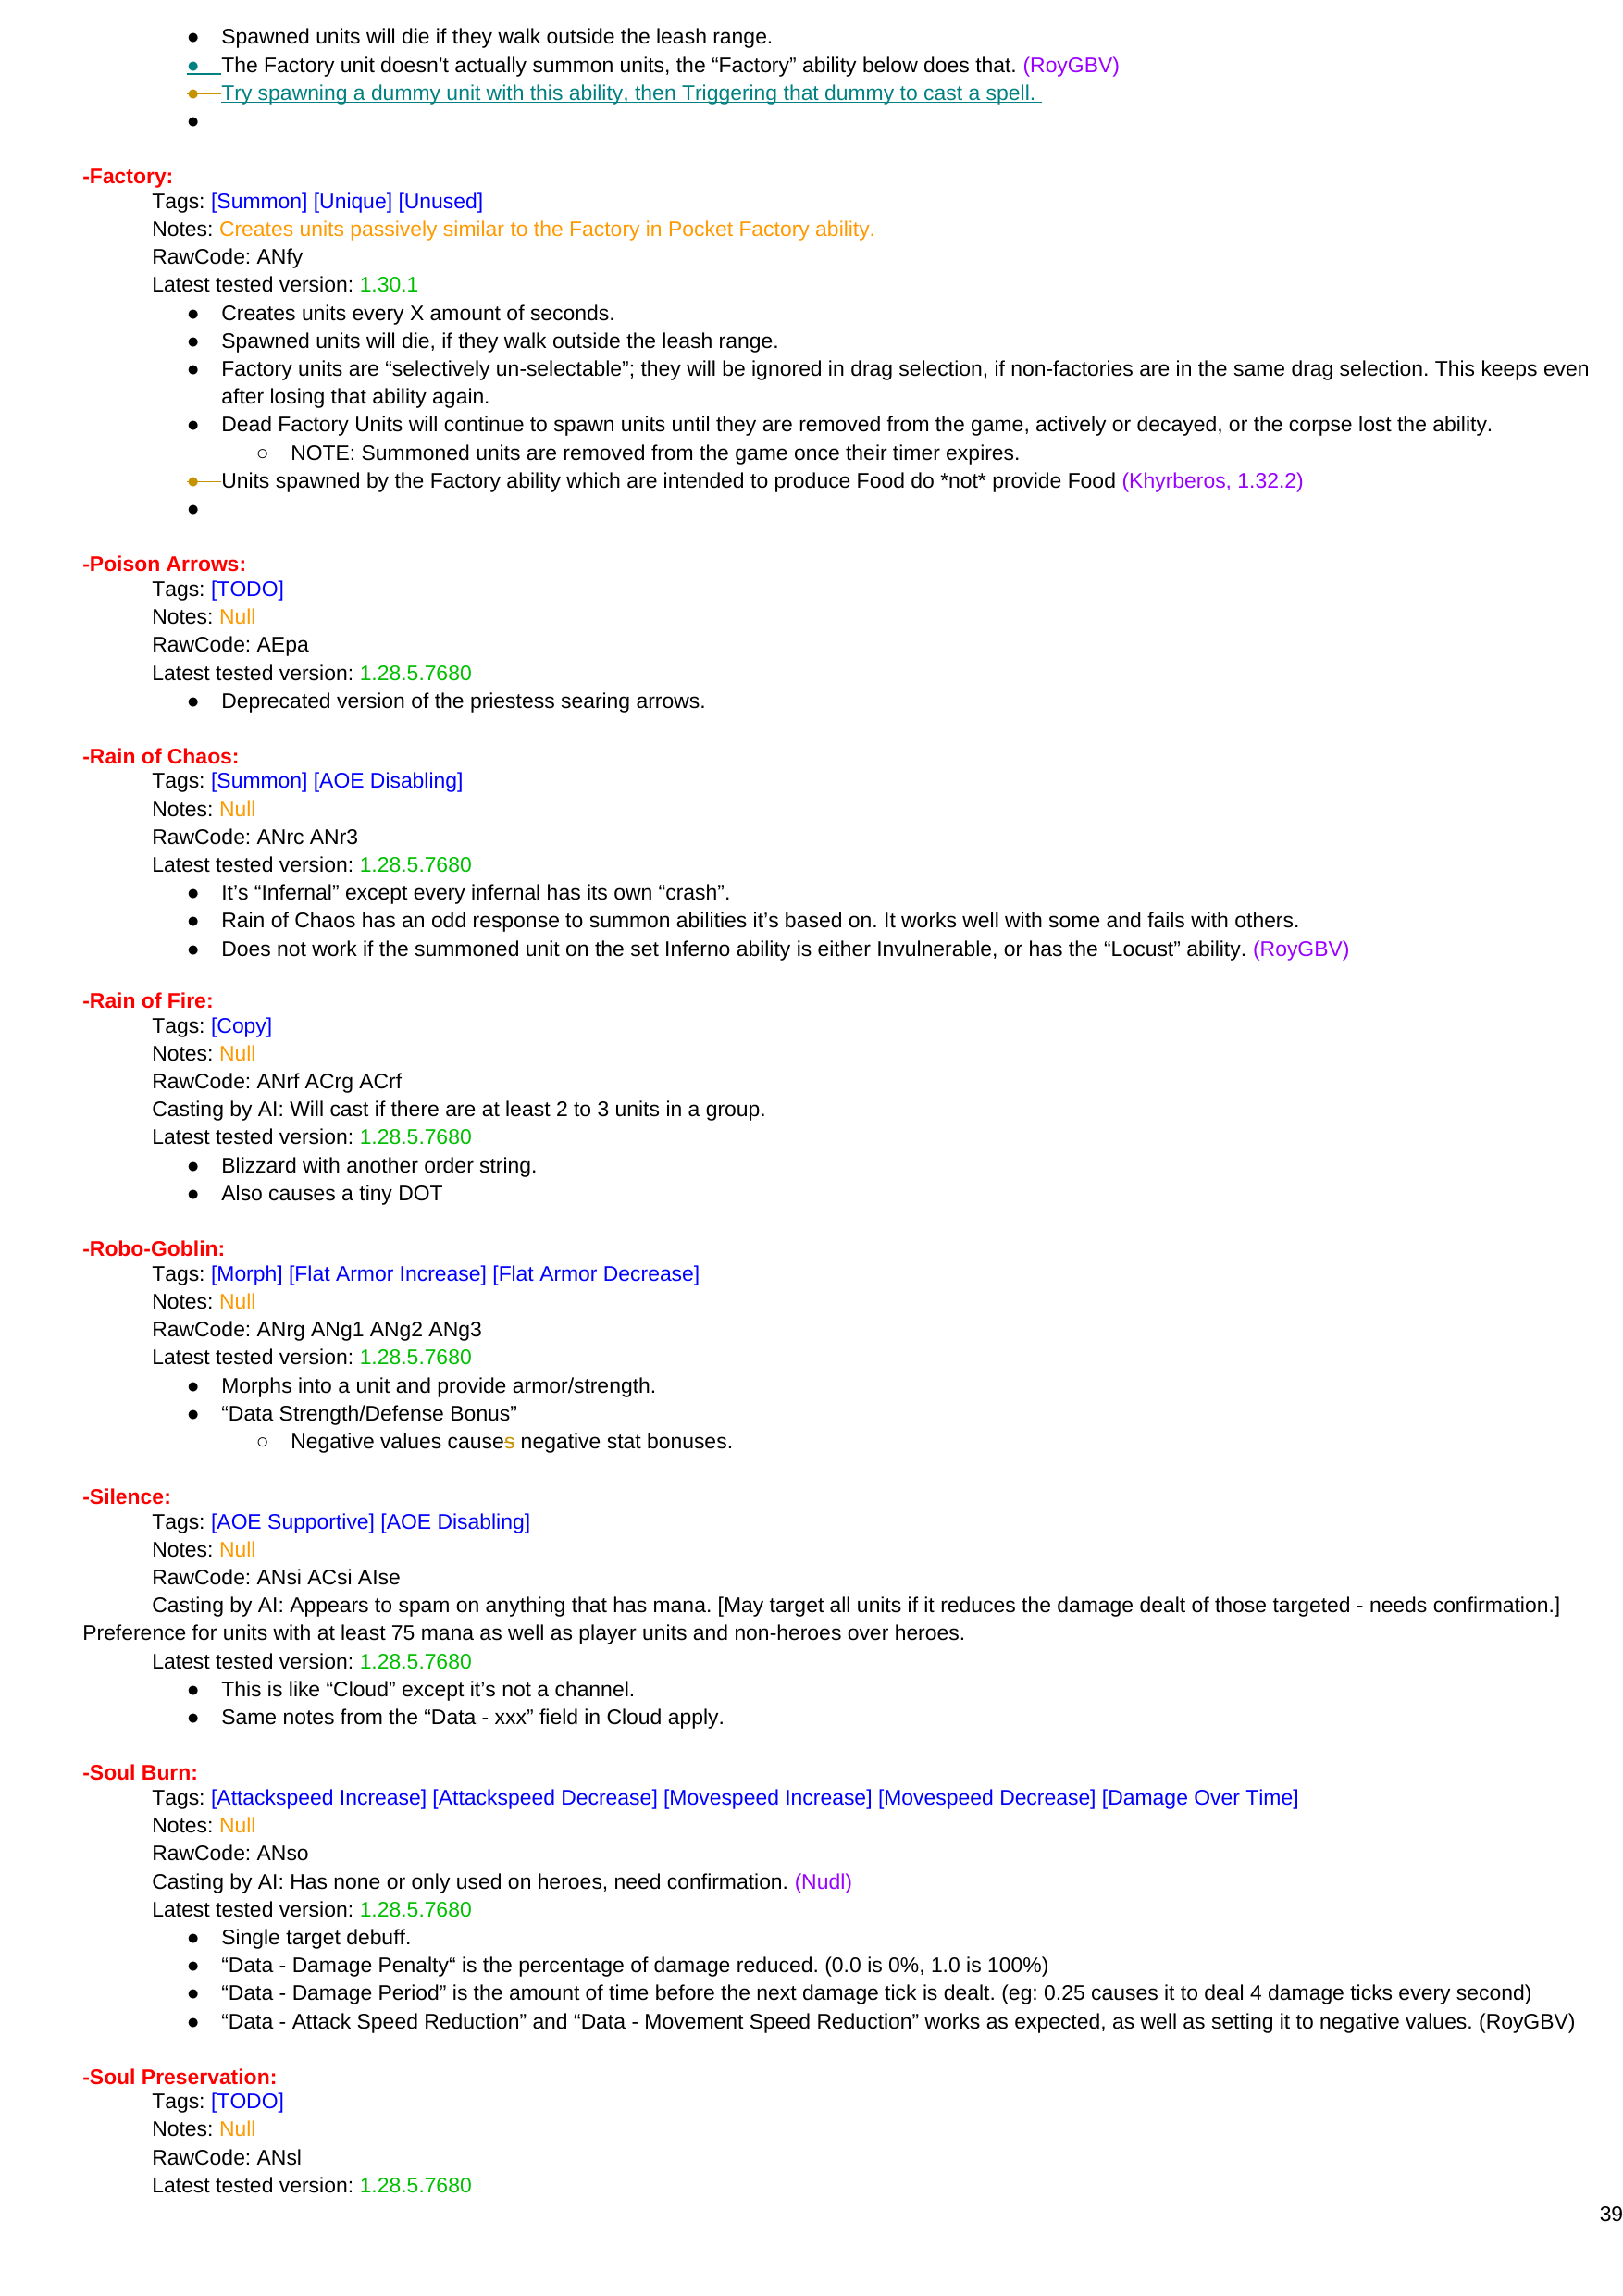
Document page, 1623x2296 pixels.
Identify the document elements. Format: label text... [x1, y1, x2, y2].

text Casting by AI: Has none or only used on heroes, need confirmation. (Nudl) [82, 1868, 1623, 1893]
text Notes: Null [82, 604, 1623, 628]
text Tags: [Attackspeed Increase] [Attackspeed Decrease] [Movespeed Increase] [Movespeed Decrease] [Damage Over Time] [13, 1785, 1623, 1809]
list Deprecated version of the priestess searing arrows. [187, 689, 1623, 713]
list Creates units every X amount of seconds. [187, 300, 1623, 325]
list “Data Strength/Defense Bonus” [187, 1401, 1623, 1425]
list Spawned units will die, if they walk outside the leash range. [187, 329, 1623, 353]
text Tags: [AOE Supportive] [AOE Disabling] [13, 1509, 1623, 1533]
list It’s “Infernal” except every infernal has its own “crash”. [187, 880, 1623, 905]
text RawCode: ANrc ANr3 [82, 825, 1623, 849]
list Blizzard with another order string. [187, 1153, 1623, 1177]
text Tags: [Summon] [Unique] [Unused] [82, 189, 1623, 213]
subtitle -Soul Preservation: [13, 2065, 1623, 2089]
list Units spawned by the Factory ability which are intended to produce Food do *not* provide Food (Khyrberos, 1.32.2) [187, 468, 1623, 492]
list Spawned units will die if they walk outside the leash range. [187, 24, 1623, 49]
list Rain of Chaos has an odd response to summon abilities it’s based on. It works well with some and fails with others. [187, 908, 1623, 933]
list Factory units are “selectively un-selectable”; they will be ignored in drag selection, if non-factories are in the same drag selection. This keeps even after losing that ability again. [187, 356, 1623, 409]
text Casting by AI: Will cast if there are at least 2 to 3 units in a group. [82, 1097, 1623, 1122]
text Latest tested version: 1.28.5.7680 [82, 1649, 1623, 1673]
subtitle -Factory: [13, 164, 1623, 189]
text Tags: [TODO] [13, 577, 1623, 601]
text Casting by AI: Appears to spam on anything that has mana. [May target all units if it reduces the damage dealt of those targeted - needs confirmation.] Preference for units with at least 75 mana as well as player units and non-heroes over heroes. [82, 1593, 1623, 1645]
text Latest tested version: 1.28.5.7680 [82, 660, 1623, 685]
text Latest tested version: 1.28.5.7680 [82, 1124, 1623, 1149]
subtitle -Rain of Fire: [13, 988, 1623, 1012]
text RawCode: ANso [82, 1841, 1623, 1866]
list The Factory unit doesn’t actually summon units, the “Factory” ability below does that. (RoyGBV) [187, 53, 1623, 77]
text Notes: Null [82, 1813, 1623, 1837]
text Notes: Null [82, 2116, 1623, 2141]
text Latest tested version: 1.28.5.7680 [82, 1897, 1623, 1921]
text Latest tested version: 1.28.5.7680 [82, 1345, 1623, 1369]
list Negative values cause negative stat bonuses. [256, 1429, 1623, 1453]
text RawCode: ANrg ANg1 ANg2 ANg3 [82, 1317, 1623, 1341]
list NOTE: Summoned units are removed from the game once their timer expires. [256, 441, 1623, 465]
text Notes: Null [82, 1289, 1623, 1313]
list Same notes from the “Data - xxx” field in Cloud apply. [187, 1705, 1623, 1729]
text Notes: Null [82, 797, 1623, 821]
list Try spawning a dummy unit with this ability, then Triggering that dummy to cast a spell. [187, 81, 1623, 105]
subtitle -Poison Arrows: [13, 552, 1623, 577]
text Tags: [TODO] [13, 2089, 1623, 2114]
list Dead Factory Units will continue to spawn units until they are removed from the game, actively or decayed, or the corpse lost the ability. [187, 412, 1623, 437]
list “Data - Damage Penalty“ is the percentage of damage reduced. (0.0 is 0%, 1.0 is 100%) [187, 1953, 1623, 1977]
subtitle -Robo-Goblin: [13, 1236, 1623, 1261]
list Morphs into a unit and provide armor/strength. [187, 1372, 1623, 1397]
subtitle -Rain of Chaos: [13, 744, 1623, 768]
text Notes: Null [82, 1537, 1623, 1561]
text Notes: Null [82, 1041, 1623, 1065]
list This is like “Cloud” except it’s not a channel. [187, 1677, 1623, 1701]
text RawCode: ANsi ACsi AIse [82, 1565, 1623, 1589]
subtitle -Soul Burn: [13, 1760, 1623, 1785]
subtitle -Silence: [13, 1484, 1623, 1509]
text Tags: [Summon] [AOE Disabling] [13, 768, 1623, 793]
text Latest tested version: 1.28.5.7680 [82, 2173, 1623, 2197]
list Single target debuff. [187, 1925, 1623, 1949]
list “Data - Damage Period” is the amount of time before the next damage tick is dealt. (eg: 0.25 causes it to deal 4 damage ticks every second) [187, 1980, 1623, 2005]
text RawCode: AEpa [82, 632, 1623, 656]
text RawCode: ANfy [82, 244, 1623, 269]
text Tags: [Morph] [Flat Armor Increase] [Flat Armor Decrease] [13, 1261, 1623, 1285]
text RawCode: ANrf ACrg ACrf [82, 1069, 1623, 1093]
text RawCode: ANsl [82, 2145, 1623, 2169]
text Notes: Creates units passively similar to the Factory in Pocket Factory ability. [82, 217, 1623, 241]
list Also causes a tiny DOT [187, 1181, 1623, 1205]
text Latest tested version: 1.30.1 [82, 272, 1623, 297]
list “Data - Attack Speed Reduction” and “Data - Movement Speed Reduction” works as expected, as well as setting it to negative values. (RoyGBV) [187, 2009, 1623, 2033]
text Latest tested version: 1.28.5.7680 [82, 852, 1623, 876]
list Does not work if the summoned unit on the set Inferno ability is either Invulnerable, or has the “Locust” ability. (RoyGBV) [187, 937, 1623, 961]
text Tags: [Copy] [13, 1012, 1623, 1037]
